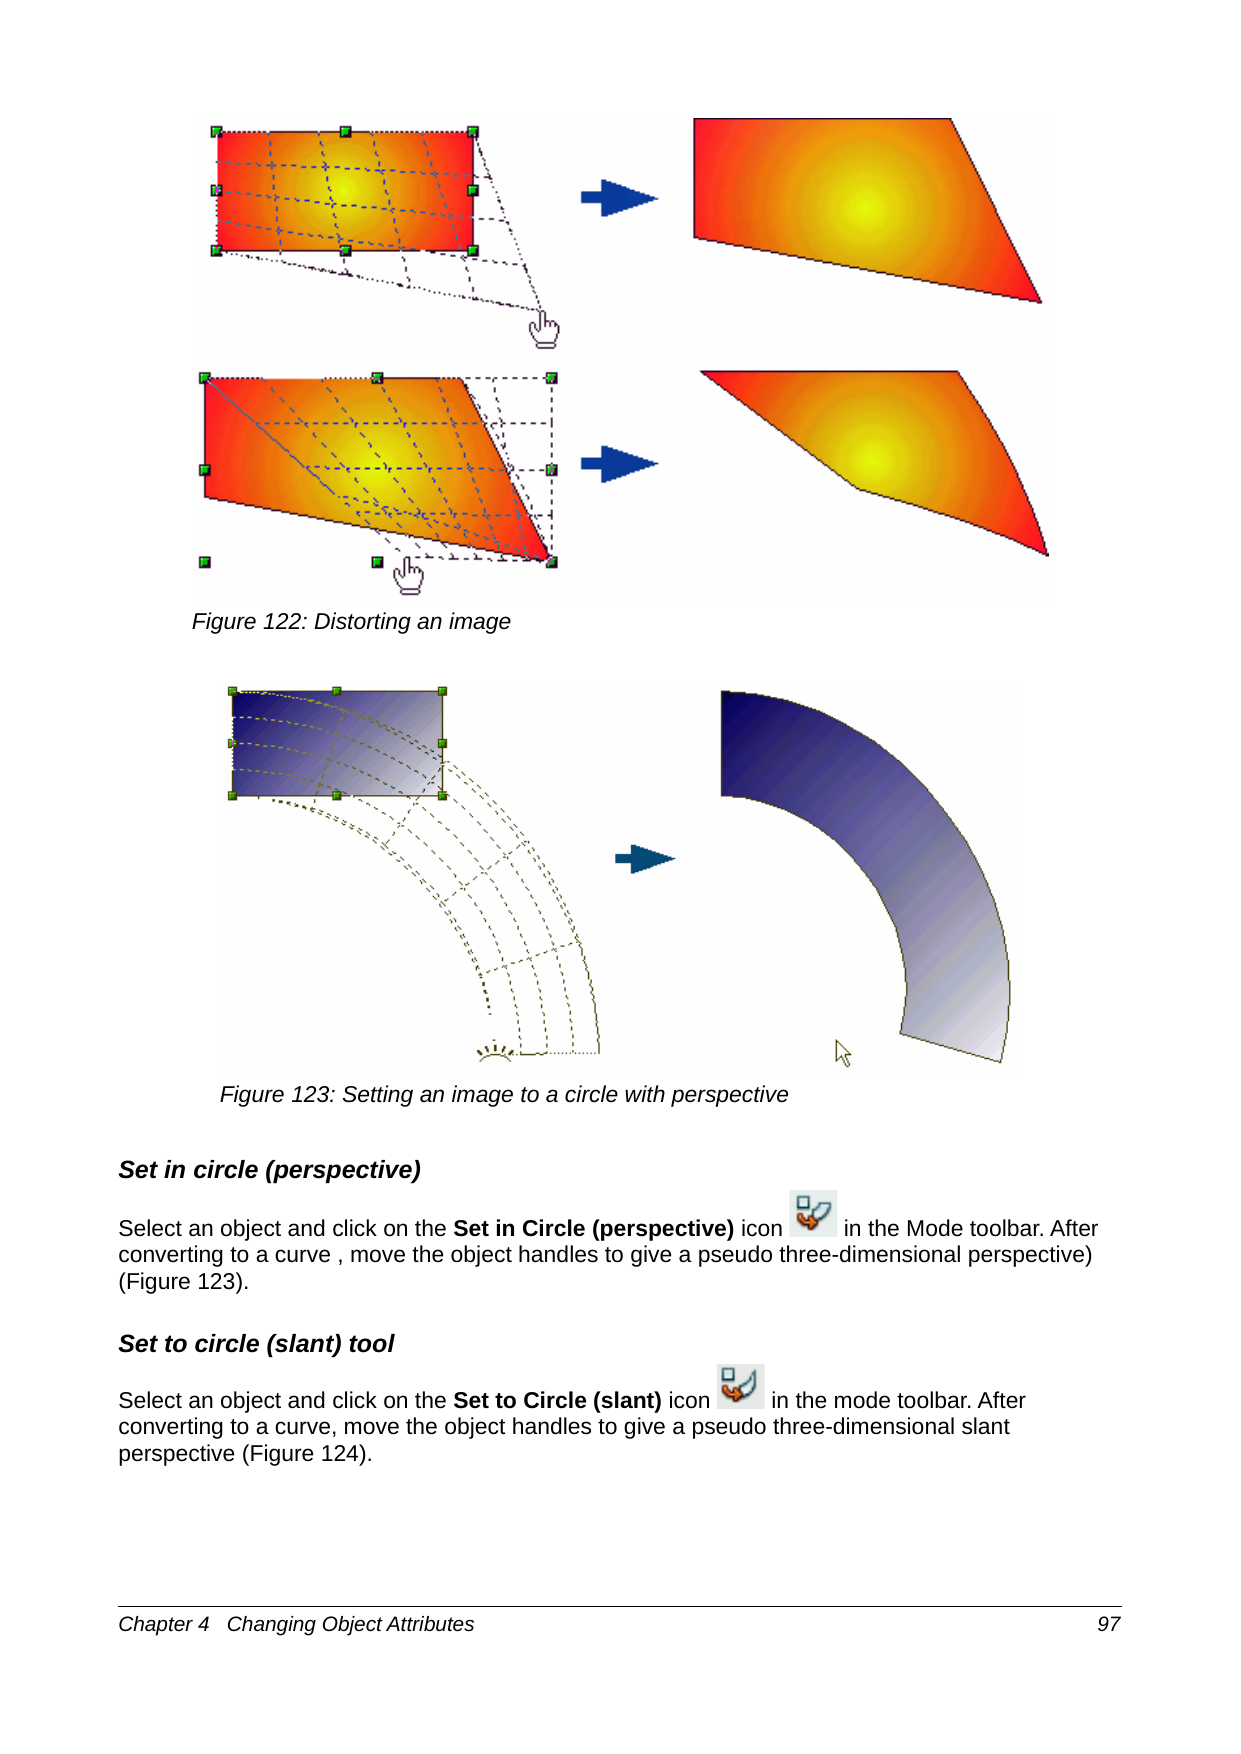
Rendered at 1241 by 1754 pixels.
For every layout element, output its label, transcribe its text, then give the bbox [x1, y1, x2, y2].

picture [716, 1364, 765, 1409]
subtitle Set in circle (perspective) [118, 1155, 1122, 1184]
text Figure 122: Distorting an image [192, 608, 1049, 635]
text Select an object and click on the Set in Circle (perspective) icon in the Mode toolbar. After converting to a curve , move the object handles to give a pseudo three-dimensional perspective) (Figure 123). [118, 1191, 1122, 1294]
text Select an object and click on the Set to Circle (slant) icon in the mode toolbar. After converting to a curve, move the object handles to give a pseudo three-dimensional slant perspective (Figure 124). [118, 1365, 1122, 1466]
picture [191, 118, 1049, 602]
picture [219, 680, 1021, 1075]
picture [789, 1190, 838, 1237]
text Figure 123: Setting an image to a circle with perspective [219, 1081, 1021, 1107]
subtitle Set to circle (slant) tool [118, 1329, 1122, 1358]
